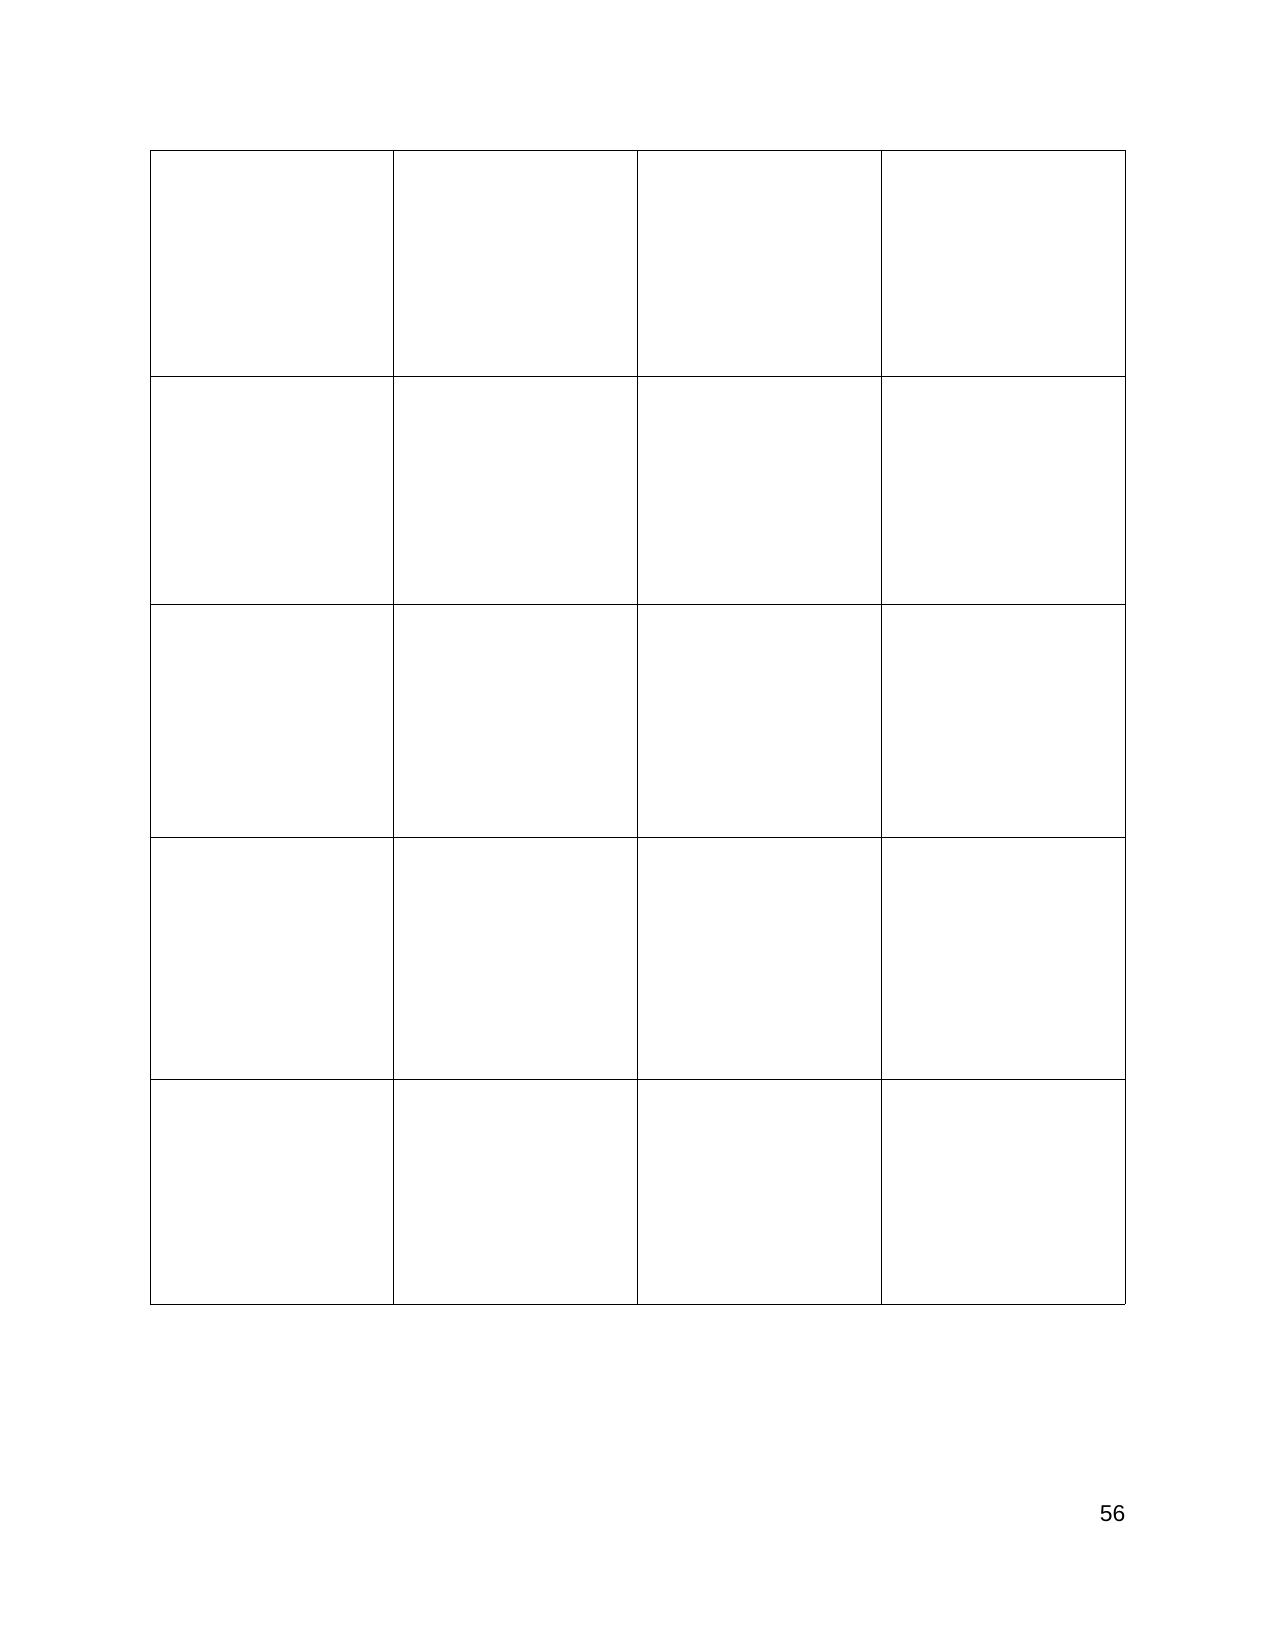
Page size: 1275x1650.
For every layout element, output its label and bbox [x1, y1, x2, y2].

table_cell [394, 377, 637, 604]
table_cell [638, 151, 881, 376]
table_cell [151, 377, 393, 604]
table_cell [151, 1080, 393, 1303]
table_cell [638, 605, 881, 837]
table_cell [394, 605, 637, 837]
table_cell [882, 838, 1125, 1078]
table_cell [151, 838, 393, 1078]
table_cell [394, 1080, 637, 1303]
table_cell [882, 151, 1125, 376]
table_cell [638, 377, 881, 604]
table_cell [882, 1080, 1125, 1303]
table_cell [882, 377, 1125, 604]
table_cell [151, 605, 393, 837]
table_cell [151, 151, 393, 376]
table_cell [882, 605, 1125, 837]
table_cell [638, 1080, 881, 1303]
table_cell [638, 838, 881, 1078]
table_cell [394, 838, 637, 1078]
table_cell [394, 151, 637, 376]
